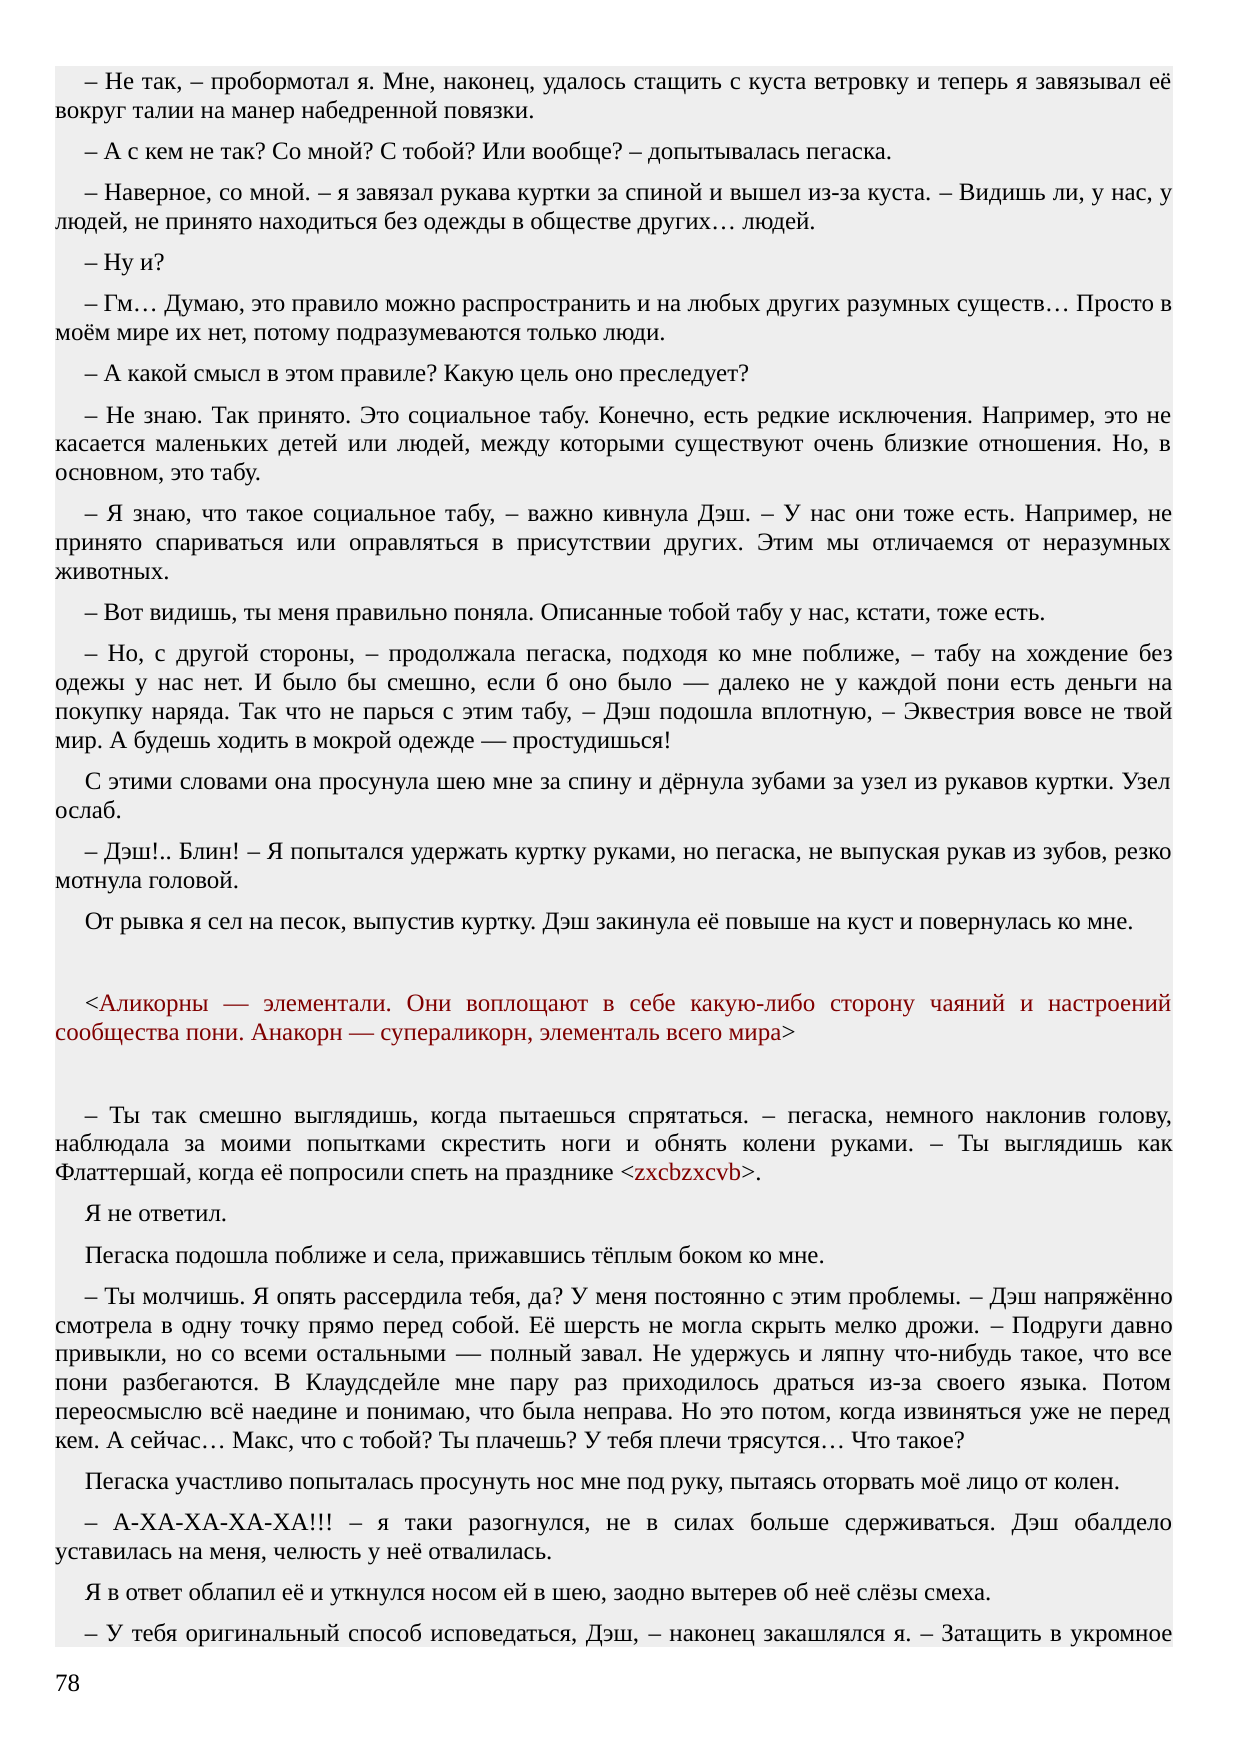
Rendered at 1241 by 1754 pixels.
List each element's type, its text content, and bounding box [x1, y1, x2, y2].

text – Не знаю. Так принято. Это социальное табу. Конечно, есть редкие исключения. Например, это не касается маленьких детей или людей, между которыми существуют очень близкие отношения. Но, в основном, это табу. [55, 400, 1173, 486]
text – Я знаю, что такое социальное табу, – важно кивнула Дэш. – У нас они тоже есть. Например, не принято спариваться или оправляться в присутствии других. Этим мы отличаемся от неразумных животных. [55, 498, 1173, 585]
text Пегаска участливо попыталась просунуть нос мне под руку, пытаясь оторвать моё лицо от колен. [55, 1466, 1173, 1495]
text – А какой смысл в этом правиле? Какую цель оно преследует? [55, 358, 1173, 387]
text С этими словами она просунула шею мне за спину и дёрнула зубами за узел из рукавов куртки. Узел ослаб. [55, 766, 1173, 823]
text От рывка я сел на песок, выпустив куртку. Дэш закинула её повыше на куст и повернулась ко мне. [55, 906, 1173, 935]
text – Ты так смешно выглядишь, когда пытаешься спрятаться. – пегаска, немного наклонив голову, наблюдала за моими попытками скрестить ноги и обнять колени руками. – Ты выглядишь как Флаттершай, когда её попросили спеть на празднике <zxcbzxcvb>. [55, 1100, 1173, 1186]
text <Аликорны — элементали. Они воплощают в себе какую-либо сторону чаяний и настроений сообщества пони. Анакорн — супераликорн, элементаль всего мира> [55, 988, 1173, 1046]
text – Вот видишь, ты меня правильно поняла. Описанные тобой табу у нас, кстати, тоже есть. [55, 597, 1173, 626]
text – У тебя оригинальный способ исповедаться, Дэш, – наконец закашлялся я. – Затащить в укромное [55, 1618, 1173, 1647]
text – Ну и? [55, 247, 1173, 276]
text Пегаска подошла поближе и села, прижавшись тёплым боком ко мне. [55, 1240, 1173, 1268]
text Я не ответил. [55, 1198, 1173, 1227]
text – Но, с другой стороны, – продолжала пегаска, подходя ко мне поближе, – табу на хождение без одежы у нас нет. И было бы смешно, если б оно было — далеко не у каждой пони есть деньги на покупку наряда. Так что не парься с этим табу, – Дэш подошла вплотную, – Эквестрия вовсе не твой мир. А будешь ходить в мокрой одежде — простудишься! [55, 638, 1173, 753]
text – Ты молчишь. Я опять рассердила тебя, да? У меня постоянно с этим проблемы. – Дэш напряжённо смотрела в одну точку прямо перед собой. Её шерсть не могла скрыть мелко дрожи. – Подруги давно привыкли, но со всеми остальными — полный завал. Не удержусь и ляпну что-нибудь такое, что все пони разбегаются. В Клаудсдейле мне пару раз приходилось драться из-за своего языка. Потом переосмыслю всё наедине и понимаю, что была неправа. Но это потом, когда извиняться уже не перед кем. А сейчас… Макс, что с тобой? Ты плачешь? У тебя плечи трясутся… Что такое? [55, 1281, 1173, 1453]
text – А с кем не так? Со мной? С тобой? Или вообще? – допытывалась пегаска. [55, 136, 1173, 165]
text – А-ХА-ХА-ХА-ХА!!! – я таки разогнулся, не в силах больше сдерживаться. Дэш обалдело уставилась на меня, челюсть у неё отвалилась. [55, 1507, 1173, 1565]
text – Дэш!.. Блин! – Я попытался удержать куртку руками, но пегаска, не выпуская рукав из зубов, резко мотнула головой. [55, 836, 1173, 893]
text – Не так, – пробормотал я. Мне, наконец, удалось стащить с куста ветровку и теперь я завязывал её вокруг талии на манер набедренной повязки. [55, 66, 1173, 123]
text – Наверное, со мной. – я завязал рукава куртки за спиной и вышел из-за куста. – Видишь ли, у нас, у людей, не принято находиться без одежды в обществе других… людей. [55, 177, 1173, 235]
text Я в ответ облапил её и уткнулся носом ей в шею, заодно вытерев об неё слёзы смеха. [55, 1577, 1173, 1606]
text – Гм… Думаю, это правило можно распространить и на любых других разумных существ… Просто в моём мире их нет, потому подразумеваются только люди. [55, 288, 1173, 346]
